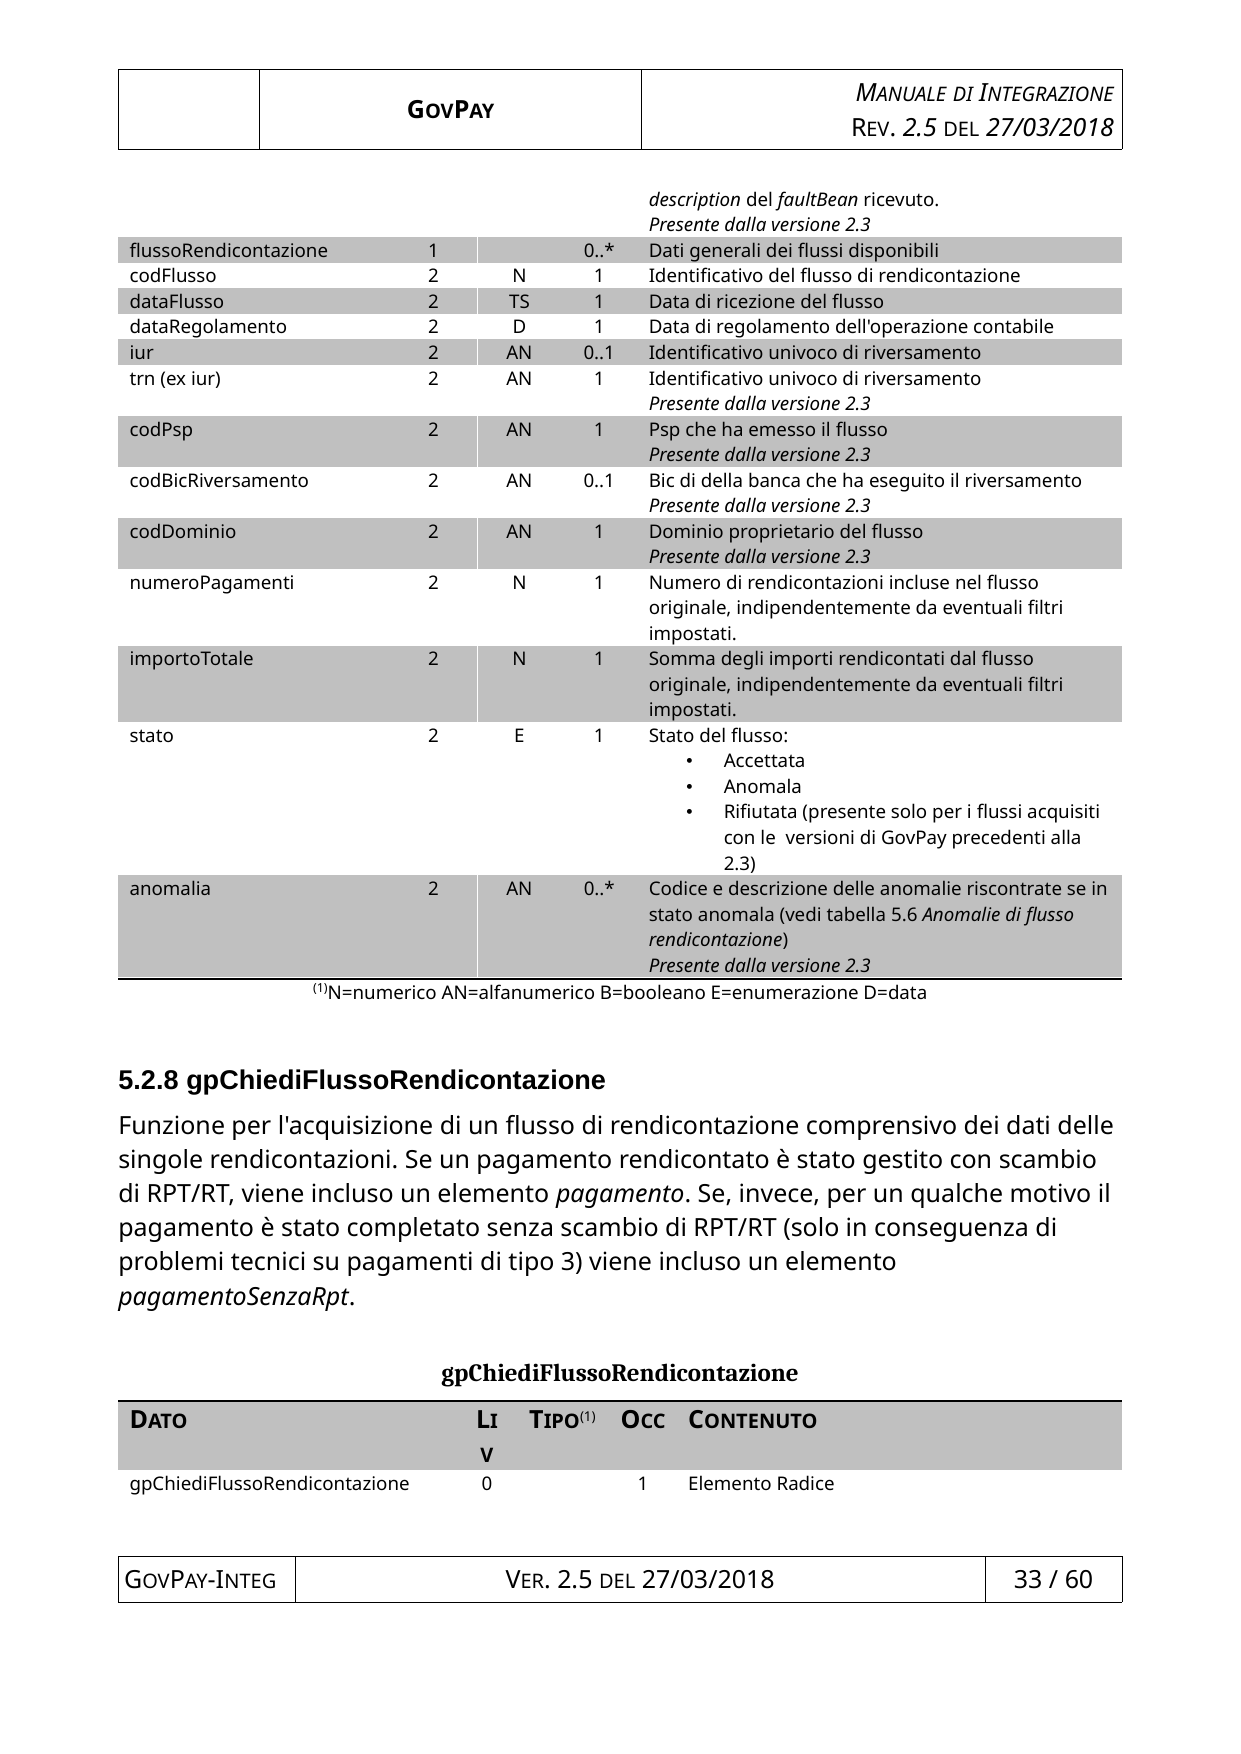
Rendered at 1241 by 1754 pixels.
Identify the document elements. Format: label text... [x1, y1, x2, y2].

table_cell 1 [561, 646, 637, 722]
table_cell Stato del flusso: Accettata Anomala Rifiutata (presente solo per i flussi acquisiti con le versioni di GovPay precedenti alla 2.3) [637, 722, 1122, 875]
table_cell 1 [561, 569, 637, 646]
table_cell N [478, 263, 561, 288]
table_cell 2 [389, 416, 477, 467]
table_cell numeroPagamenti [118, 569, 389, 646]
table_cell 0 [458, 1470, 515, 1508]
table_cell 1 [561, 416, 637, 467]
table_cell 2 [389, 263, 477, 288]
table_cell Tipo(1) [515, 1402, 609, 1470]
table_cell trn (ex iur) [118, 365, 389, 416]
text Funzione per l'acquisizione di un flusso di rendicontazione comprensivo dei dati delle singole rendicontazioni. Se un pagamento rendicontato è stato gestito con scambio di RPT/RT, viene incluso un elemento pagamento. Se, invece, per un qualche motivo il pagamento è stato completato senza scambio di RPT/RT (solo in conseguenza di problemi tecnici su pagamenti di tipo 3) viene incluso un elemento pagamentoSenzaRpt. [118, 1108, 1122, 1312]
table_cell Dominio proprietario del flusso Presente dalla versione 2.3 [637, 518, 1122, 569]
table_cell Bic di della banca che ha eseguito il riversamento Presente dalla versione 2.3 [637, 467, 1122, 518]
table_cell [478, 237, 561, 263]
table_cell 2 [389, 467, 477, 518]
table_cell N [478, 569, 561, 646]
table_cell [478, 186, 561, 237]
table_cell Data di regolamento dell'operazione contabile [637, 314, 1122, 339]
table_cell Contenuto [677, 1402, 1122, 1470]
table_cell D [478, 314, 561, 339]
table_cell 2 [389, 646, 477, 722]
subtitle gpChiediFlussoRendicontazione [118, 1064, 1122, 1095]
table_cell Identificativo univoco di riversamento Presente dalla versione 2.3 [637, 365, 1122, 416]
table_cell Identificativo del flusso di rendicontazione [637, 263, 1122, 288]
table_cell 1 [561, 263, 637, 288]
table_cell 0..1 [561, 339, 637, 365]
table_cell Codice e descrizione delle anomalie riscontrate se in stato anomala (vedi tabella 5.6 Anomalie di flusso rendicontazione) Presente dalla versione 2.3 [637, 875, 1122, 977]
table_cell 2 [389, 569, 477, 646]
table_cell 0..1 [561, 467, 637, 518]
table_cell anomalia [118, 875, 389, 977]
table_cell Numero di rendicontazioni incluse nel flusso originale, indipendentemente da eventuali filtri impostati. [637, 569, 1122, 646]
table_cell Dato [118, 1402, 458, 1470]
table_cell AN [478, 518, 561, 569]
table_cell 2 [389, 288, 477, 314]
table_cell 2 [389, 722, 477, 875]
table_cell 0..* [561, 237, 637, 263]
table_cell description del faultBean ricevuto. Presente dalla versione 2.3 [637, 186, 1122, 237]
table_cell AN [478, 416, 561, 467]
table_cell E [478, 722, 561, 875]
table_cell dataRegolamento [118, 314, 389, 339]
table_cell dataFlusso [118, 288, 389, 314]
table_header gpChiediFlussoRendicontazione [118, 1359, 1122, 1400]
table_cell Liv [458, 1402, 515, 1470]
table_cell 1 [561, 365, 637, 416]
table_cell Somma degli importi rendicontati dal flusso originale, indipendentemente da eventuali filtri impostati. [637, 646, 1122, 722]
table_cell 2 [389, 518, 477, 569]
table_cell [561, 186, 637, 237]
table_cell Occ [609, 1402, 677, 1470]
table_cell 1 [389, 237, 477, 263]
table_cell iur [118, 339, 389, 365]
table_cell codFlusso [118, 263, 389, 288]
table_cell Identificativo univoco di riversamento [637, 339, 1122, 365]
table_cell codPsp [118, 416, 389, 467]
table_cell 1 [561, 518, 637, 569]
table_cell AN [478, 339, 561, 365]
table_cell 2 [389, 875, 477, 977]
table_cell [389, 186, 477, 237]
table_cell [118, 186, 389, 237]
table_cell importoTotale [118, 646, 389, 722]
table_cell Data di ricezione del flusso [637, 288, 1122, 314]
table_cell N [478, 646, 561, 722]
table_cell Elemento Radice [677, 1470, 1122, 1508]
table_cell AN [478, 365, 561, 416]
text (1)N=numerico AN=alfanumerico B=booleano E=enumerazione D=data [118, 980, 1122, 1005]
table_cell codBicRiversamento [118, 467, 389, 518]
table_cell gpChiediFlussoRendicontazione [118, 1470, 458, 1508]
table_cell AN [478, 875, 561, 977]
table_cell 1 [609, 1470, 677, 1508]
table_cell codDominio [118, 518, 389, 569]
table_cell 2 [389, 365, 477, 416]
table_cell 1 [561, 314, 637, 339]
table_cell [515, 1470, 609, 1508]
table_cell AN [478, 467, 561, 518]
table_cell TS [478, 288, 561, 314]
table_cell flussoRendicontazione [118, 237, 389, 263]
table_cell 1 [561, 722, 637, 875]
table_cell 1 [561, 288, 637, 314]
table_cell stato [118, 722, 389, 875]
table_cell 2 [389, 314, 477, 339]
table_cell Psp che ha emesso il flusso Presente dalla versione 2.3 [637, 416, 1122, 467]
table_cell 2 [389, 339, 477, 365]
table_cell 0..* [561, 875, 637, 977]
table_cell Dati generali dei flussi disponibili [637, 237, 1122, 263]
